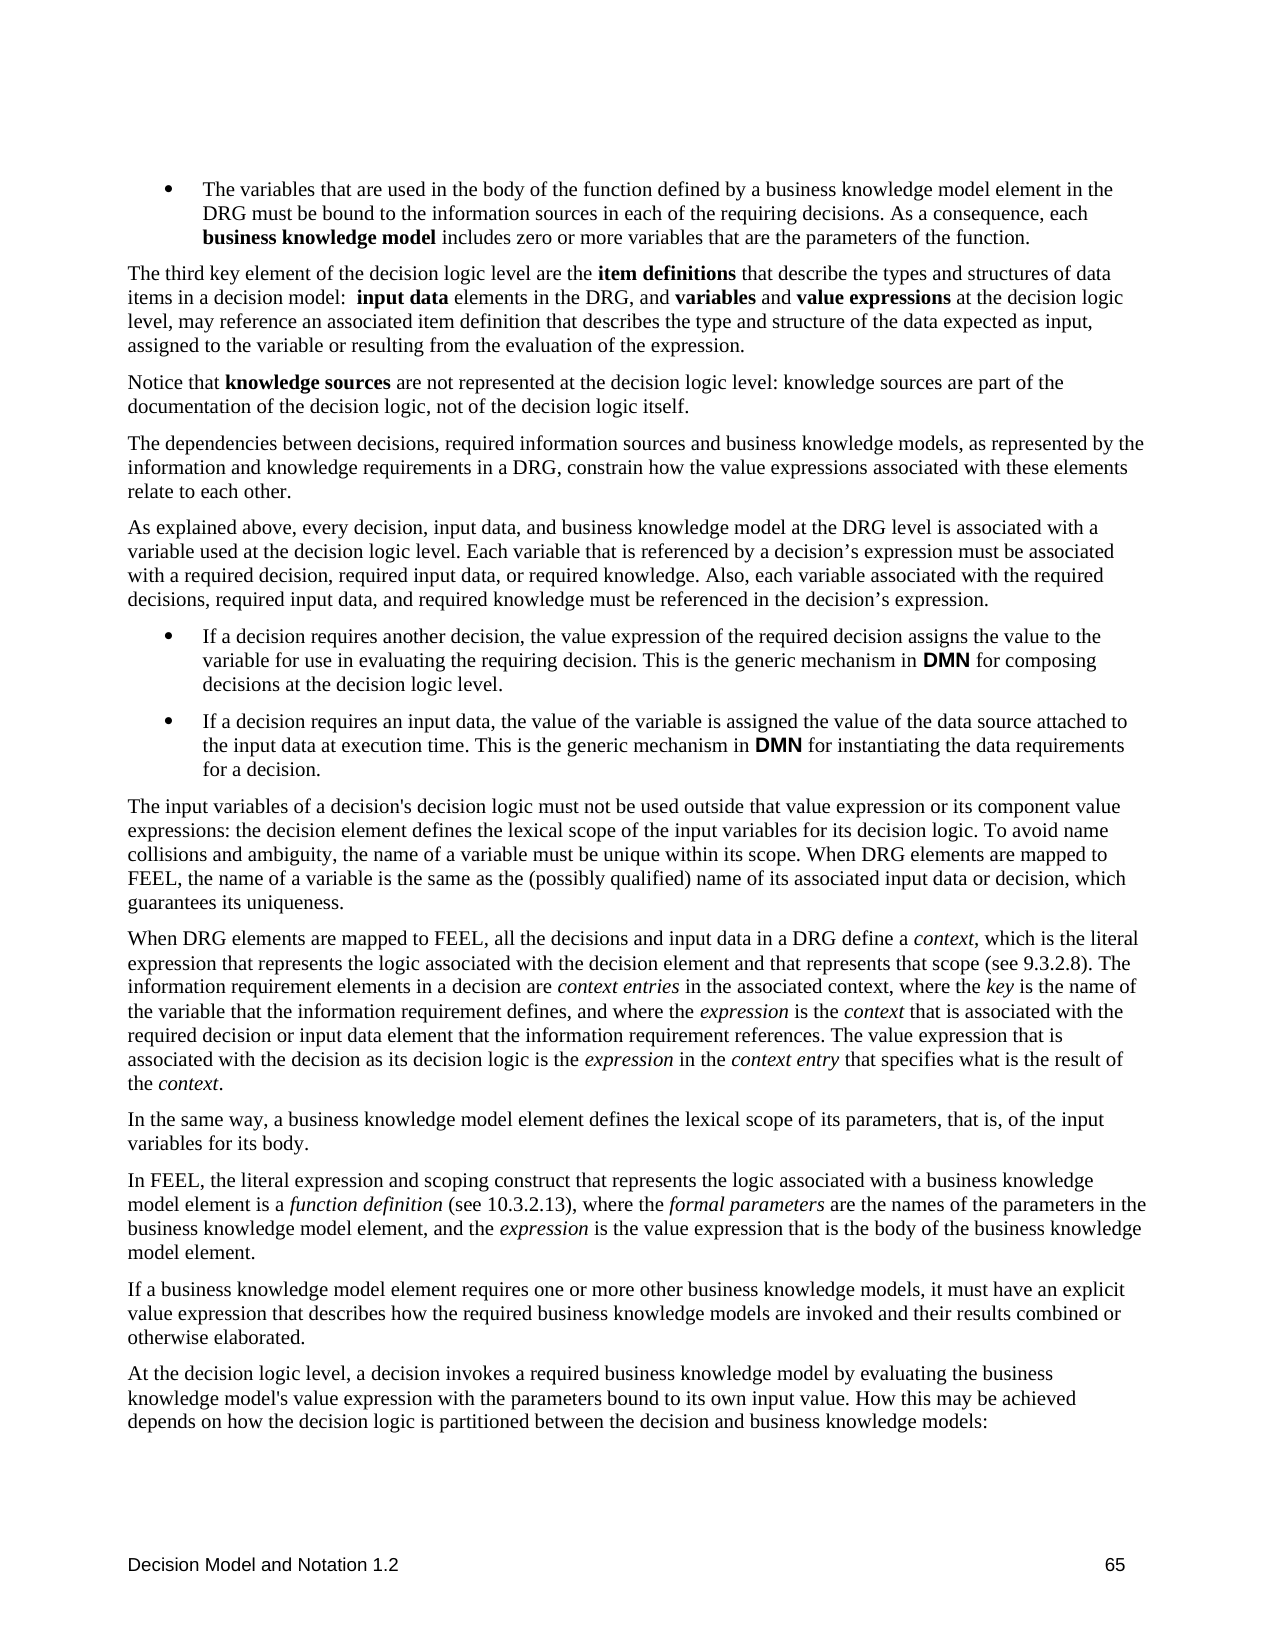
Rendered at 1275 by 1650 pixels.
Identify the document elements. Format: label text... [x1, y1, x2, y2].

text If a business knowledge model element requires one or more other business knowledge models, it must have an explicit value expression that describes how the required business knowledge models are invoked and their results combined or otherwise elaborated. [127, 1277, 1147, 1349]
text The third key element of the decision logic level are the item definitions that describe the types and structures of data items in a decision model: input data elements in the DRG, and variables and value expressions at the decision logic level, may reference an associated item definition that describes the type and structure of the data expected as input, assigned to the variable or resulting from the evaluation of the expression. [127, 261, 1147, 357]
list If a decision requires another decision, the value expression of the required decision assigns the value to the variable for use in evaluating the requiring decision. This is the generic mechanism in DMN for composing decisions at the decision logic level. [165, 624, 1147, 696]
text In FEEL, the literal expression and scoping construct that represents the logic associated with a business knowledge model element is a function definition (see 10.3.2.13), where the formal parameters are the names of the parameters in the business knowledge model element, and the expression is the value expression that is the body of the business knowledge model element. [127, 1168, 1147, 1264]
text When DRG elements are mapped to FEEL, all the decisions and input data in a DRG define a context, which is the literal expression that represents the logic associated with the decision element and that represents that scope (see 9.3.2.8). The information requirement elements in a decision are context entries in the associated context, where the key is the name of the variable that the information requirement defines, and where the expression is the context that is associated with the required decision or input data element that the information requirement references. The value expression that is associated with the decision as its decision logic is the expression in the context entry that specifies what is the result of the context. [127, 926, 1147, 1095]
text In the same way, a business knowledge model element defines the lexical scope of its parameters, that is, of the input variables for its body. [127, 1107, 1147, 1155]
text The dependencies between decisions, required information sources and business knowledge models, as represented by the information and knowledge requirements in a DRG, constrain how the value expressions associated with these elements relate to each other. [127, 431, 1147, 503]
text Notice that knowledge sources are not represented at the decision logic level: knowledge sources are part of the documentation of the decision logic, not of the decision logic itself. [127, 370, 1147, 418]
list If a decision requires an input data, the value of the variable is assigned the value of the data source attached to the input data at execution time. This is the generic mechanism in DMN for instantiating the data requirements for a decision. [165, 709, 1147, 781]
text At the decision logic level, a decision invokes a required business knowledge model by evaluating the business knowledge model's value expression with the parameters bound to its own input value. How this may be achieved depends on how the decision logic is partitioned between the decision and business knowledge models: [127, 1361, 1147, 1433]
text The input variables of a decision's decision logic must not be used outside that value expression or its component value expressions: the decision element defines the lexical scope of the input variables for its decision logic. To avoid name collisions and ambiguity, the name of a variable must be unique within its scope. When DRG elements are mapped to FEEL, the name of a variable is the same as the (possibly qualified) name of its associated input data or decision, which guarantees its uniqueness. [127, 793, 1147, 914]
list The variables that are used in the body of the function defined by a business knowledge model element in the DRG must be bound to the information sources in each of the requiring decisions. As a consequence, each business knowledge model includes zero or more variables that are the parameters of the function. [165, 176, 1147, 249]
text As explained above, every decision, input data, and business knowledge model at the DRG level is associated with a variable used at the decision logic level. Each variable that is referenced by a decision’s expression must be associated with a required decision, required input data, or required knowledge. Also, each variable associated with the required decisions, required input data, and required knowledge must be referenced in the decision’s expression. [127, 515, 1147, 611]
